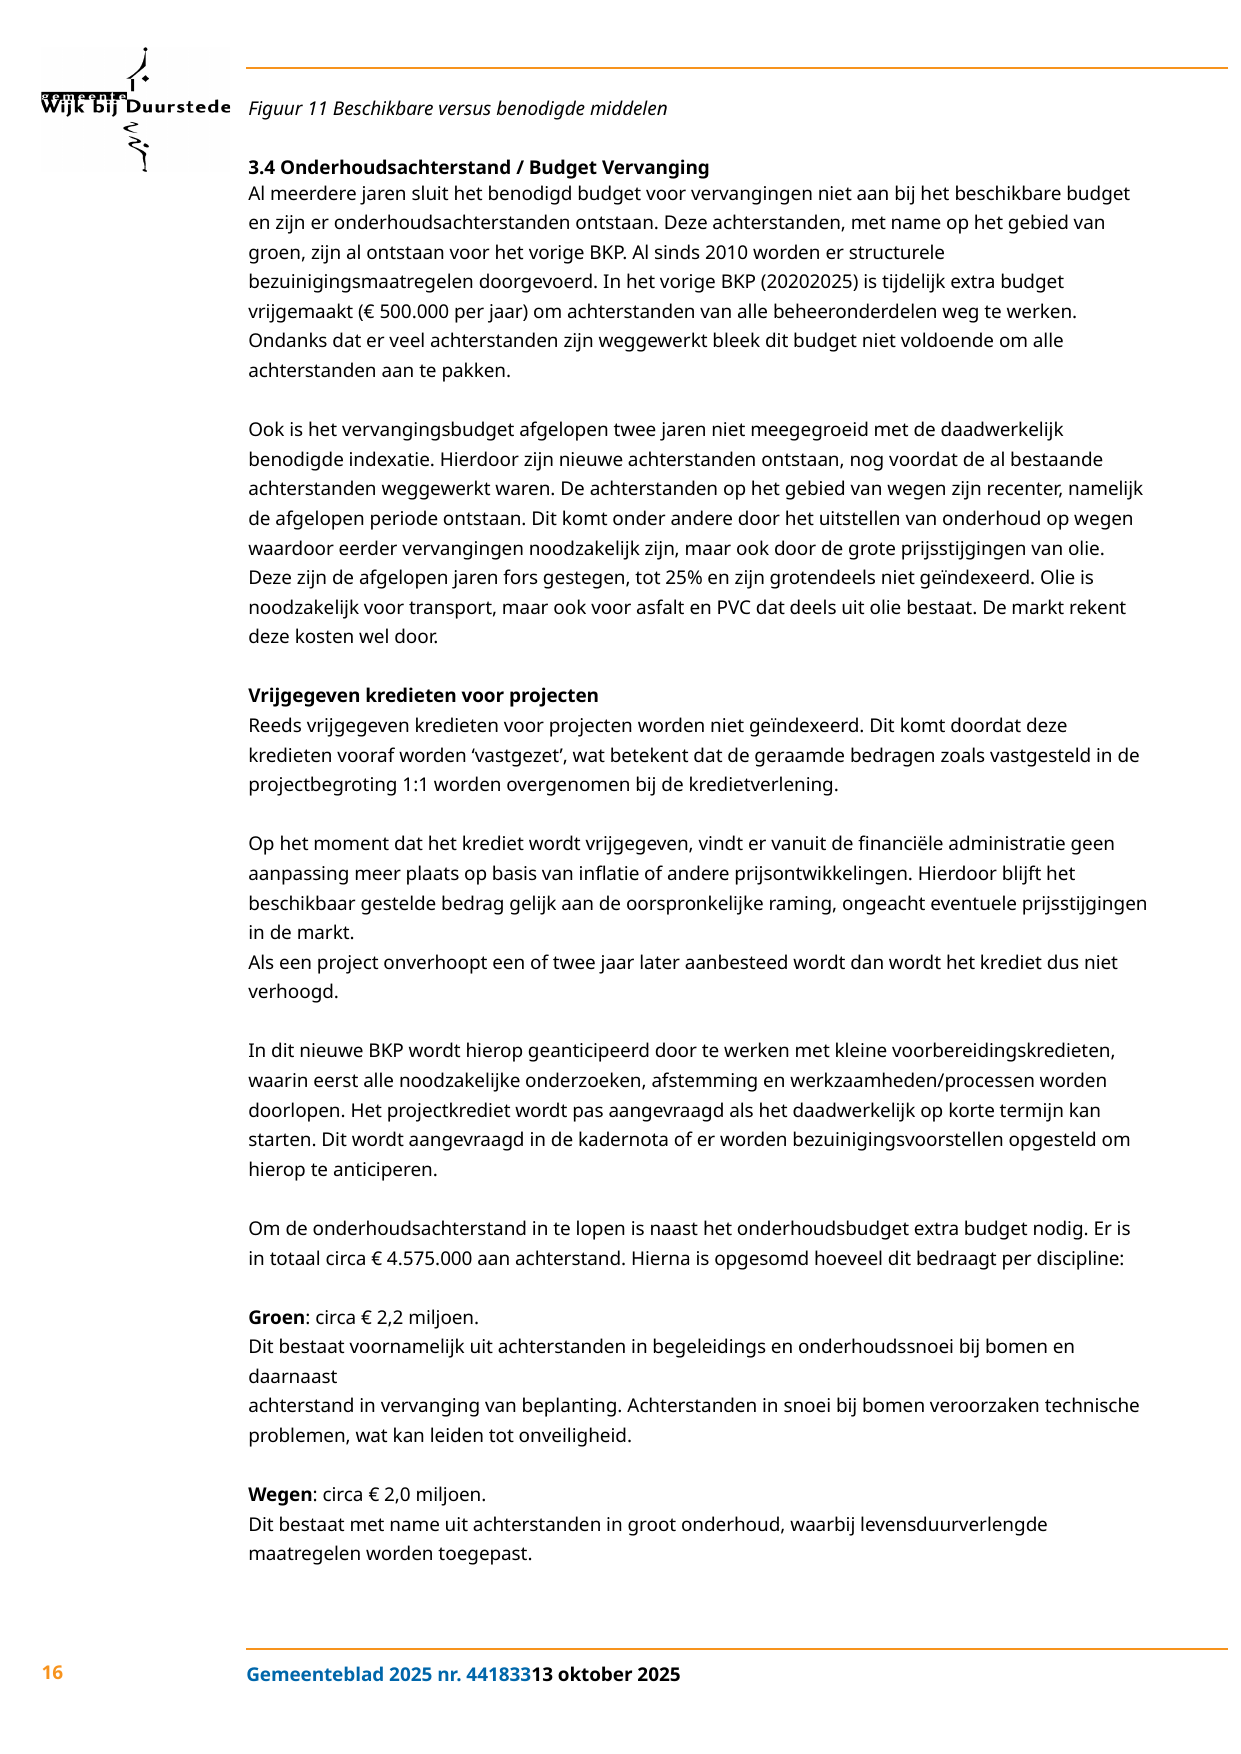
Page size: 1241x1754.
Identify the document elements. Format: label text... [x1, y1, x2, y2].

text Ook is het vervangingsbudget afgelopen twee jaren niet meegegroeid met de daadwerkelijk benodigde indexatie. Hierdoor zijn nieuwe achterstanden ontstaan, nog voordat de al bestaande achterstanden weggewerkt waren. De achterstanden op het gebied van wegen zijn recenter, namelijk de afgelopen periode ontstaan. Dit komt onder andere door het uitstellen van onderhoud op wegen waardoor eerder vervangingen noodzakelijk zijn, maar ook door de grote prijsstijgingen van olie. Deze zijn de afgelopen jaren fors gestegen, tot 25% en zijn grotendeels niet geïndexeerd. Olie is noodzakelijk voor transport, maar ook voor asfalt en PVC dat deels uit olie bestaat. De markt rekent deze kosten wel door. [248, 416, 1152, 649]
text Dit bestaat met name uit achterstanden in groot onderhoud, waarbij levensduurverlengde maatregelen worden toegepast. [248, 1511, 1152, 1566]
text Reeds vrijgegeven kredieten voor projecten worden niet geïndexeerd. Dit komt doordat deze kredieten vooraf worden ‘vastgezet’, wat betekent dat de geraamde bedragen zoals vastgesteld in de projectbegroting 1:1 worden overgenomen bij de kredietverlening. [248, 712, 1152, 797]
text Wegen: circa € 2,0 miljoen. [248, 1481, 1152, 1507]
text Dit bestaat voornamelijk uit achterstanden in begeleidings en onderhoudssnoei bij bomen en daarnaast [248, 1333, 1152, 1389]
text Als een project onverhoopt een of twee jaar later aanbesteed wordt dan wordt het krediet dus niet verhoogd. [248, 949, 1152, 1004]
text Groen: circa € 2,2 miljoen. [248, 1304, 1152, 1329]
text 3.4 Onderhoudsachterstand / Budget Vervanging [248, 154, 1152, 180]
text Al meerdere jaren sluit het benodigd budget voor vervangingen niet aan bij het beschikbare budget en zijn er onderhoudsachterstanden ontstaan. Deze achterstanden, met name op het gebied van groen, zijn al ontstaan voor het vorige BKP. Al sinds 2010 worden er structurele bezuinigingsmaatregelen doorgevoerd. In het vorige BKP (20202025) is tijdelijk extra budget vrijgemaakt (€ 500.000 per jaar) om achterstanden van alle beheeronderdelen weg te werken. Ondanks dat er veel achterstanden zijn weggewerkt bleek dit budget niet voldoende om alle achterstanden aan te pakken. [248, 180, 1152, 383]
text Op het moment dat het krediet wordt vrijgegeven, vindt er vanuit de financiële administratie geen aanpassing meer plaats op basis van inflatie of andere prijsontwikkelingen. Hierdoor blijft het beschikbaar gestelde bedrag gelijk aan de oorspronkelijke raming, ongeacht eventuele prijsstijgingen in de markt. [248, 831, 1152, 945]
text achterstand in vervanging van beplanting. Achterstanden in snoei bij bomen veroorzaken technische problemen, wat kan leiden tot onveiligheid. [248, 1393, 1152, 1448]
text In dit nieuwe BKP wordt hierop geanticipeerd door te werken met kleine voorbereidingskredieten, waarin eerst alle noodzakelijke onderzoeken, afstemming en werkzaamheden/processen worden doorlopen. Het projectkrediet wordt pas aangevraagd als het daadwerkelijk op korte termijn kan starten. Dit wordt aangevraagd in de kadernota of er worden bezuinigingsvoorstellen opgesteld om hierop te anticiperen. [248, 1038, 1152, 1182]
text Om de onderhoudsachterstand in te lopen is naast het onderhoudsbudget extra budget nodig. Er is in totaal circa € 4.575.000 aan achterstand. Hierna is opgesomd hoeveel dit bedraagt per discipline: [248, 1215, 1152, 1270]
picture [41, 47, 231, 172]
text Figuur 11 Beschikbare versus benodigde middelen [248, 95, 1152, 121]
text Vrijgegeven kredieten voor projecten [248, 683, 1152, 708]
